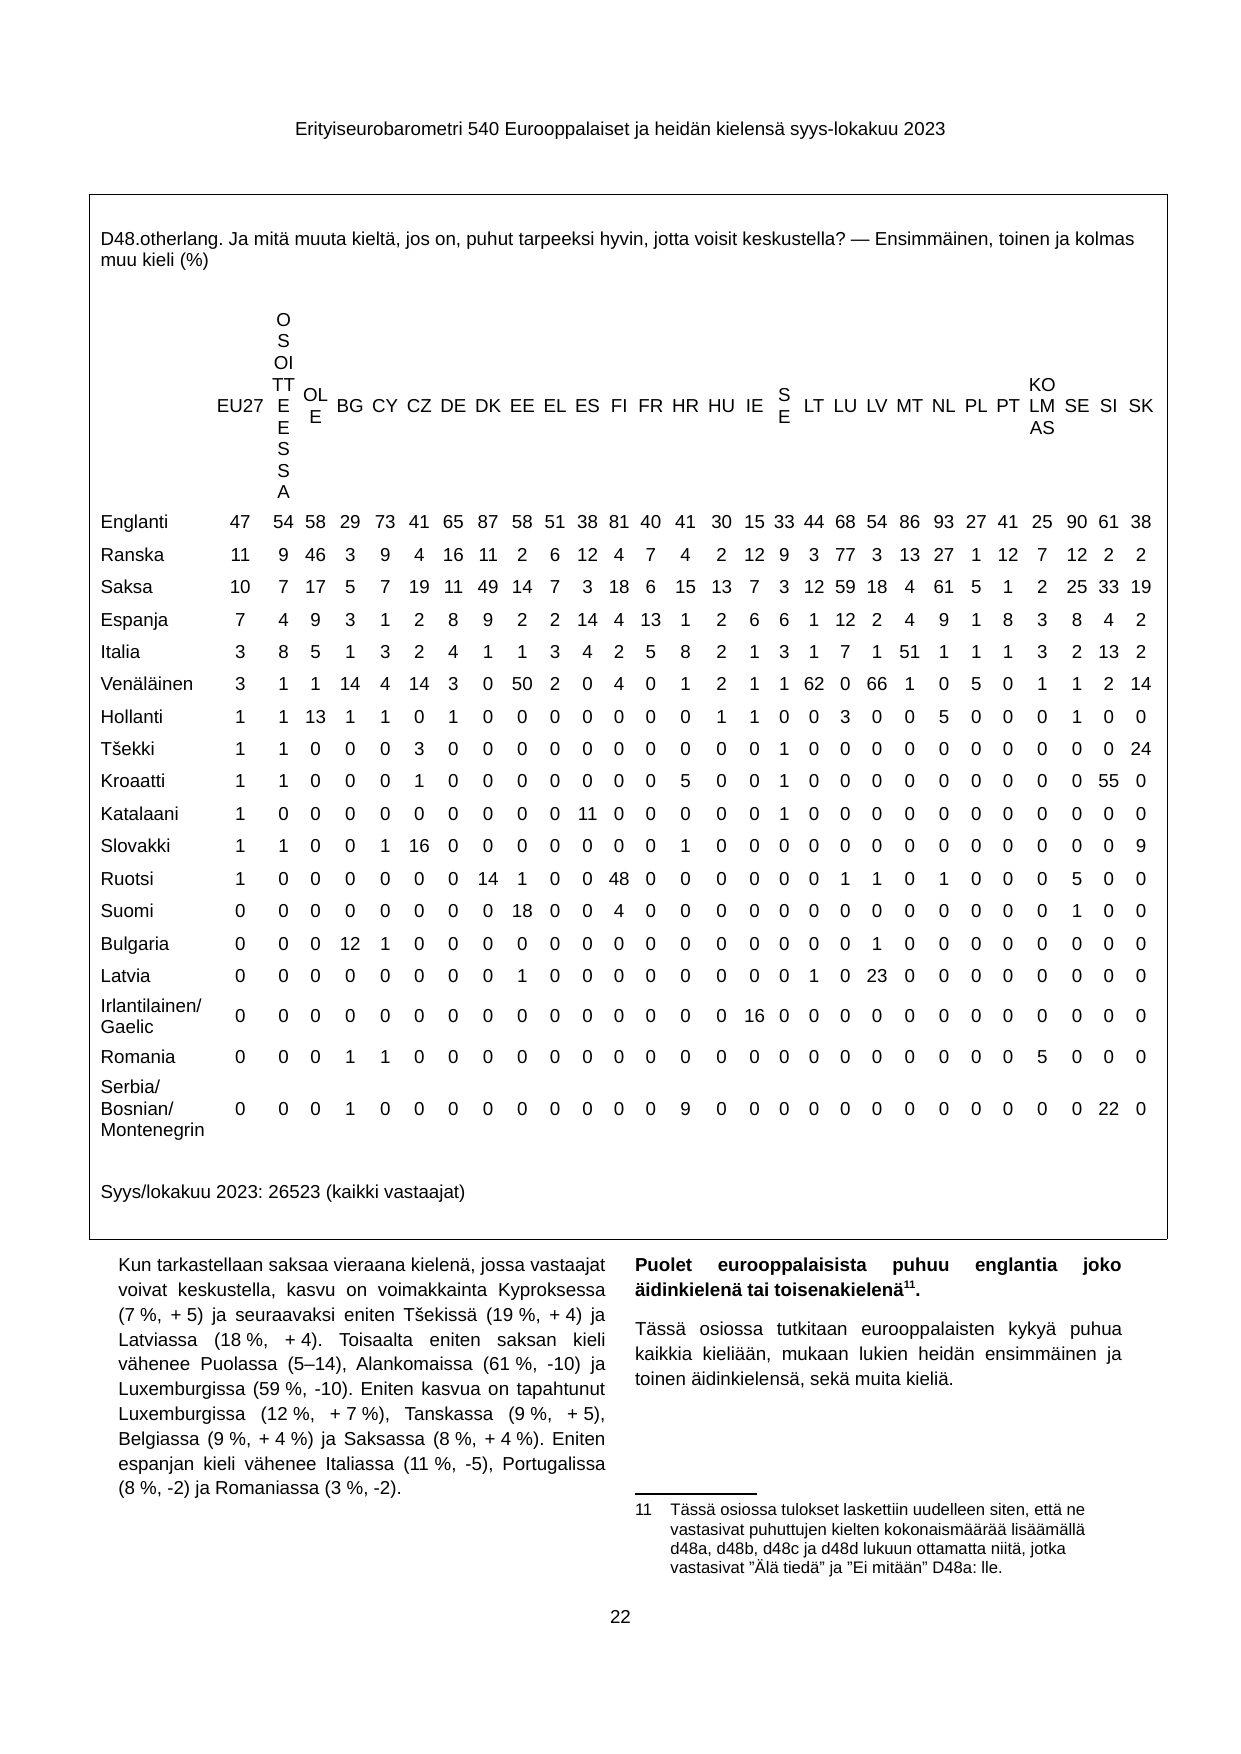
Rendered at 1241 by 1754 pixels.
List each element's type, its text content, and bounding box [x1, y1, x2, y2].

table_cell 1 [992, 635, 1024, 668]
table_cell 0 [436, 959, 471, 992]
table_cell 1 [740, 635, 769, 668]
table_cell LV [862, 306, 892, 506]
table_cell 0 [505, 733, 539, 765]
table_cell 0 [862, 733, 892, 765]
table_cell 0 [402, 895, 436, 927]
table_cell 1 [1024, 668, 1060, 700]
table_cell 0 [927, 1073, 960, 1143]
table_cell 6 [634, 571, 667, 603]
table_cell 33 [769, 506, 799, 538]
table_cell 16 [402, 830, 436, 862]
table_cell 1 [268, 700, 299, 732]
table_cell [1094, 1144, 1123, 1176]
table_cell 0 [960, 895, 992, 927]
table_cell Ruotsi [98, 862, 212, 894]
table_cell 0 [960, 927, 992, 959]
table_cell IE [740, 306, 769, 506]
table_cell 0 [402, 927, 436, 959]
table_cell 0 [436, 927, 471, 959]
table_cell 0 [634, 895, 667, 927]
table_cell 15 [740, 506, 769, 538]
table_cell 3 [862, 538, 892, 571]
table_cell 2 [1123, 603, 1158, 635]
table_cell 87 [471, 506, 505, 538]
table_cell [571, 274, 604, 306]
table_cell [892, 1144, 927, 1176]
table_cell PT [992, 306, 1024, 506]
table_cell 3 [1024, 635, 1060, 668]
table_cell [368, 274, 402, 306]
table_cell 0 [539, 992, 571, 1041]
table_cell 15 [667, 571, 703, 603]
table_cell 0 [471, 1041, 505, 1073]
table_cell 0 [1060, 927, 1093, 959]
table_cell Saksa [98, 571, 212, 603]
table_cell 0 [505, 830, 539, 862]
table_cell 1 [704, 700, 739, 732]
table_cell 30 [704, 506, 739, 538]
table_cell 0 [332, 733, 367, 765]
table_cell 0 [634, 992, 667, 1041]
table_cell 0 [604, 959, 634, 992]
table_cell 6 [769, 603, 799, 635]
table_cell 0 [634, 1041, 667, 1073]
table_cell [402, 274, 436, 306]
table_cell 0 [634, 797, 667, 830]
table_cell 0 [436, 733, 471, 765]
table_cell [604, 1144, 634, 1176]
table_cell 0 [1060, 959, 1093, 992]
text Kun tarkastellaan saksaa vieraana kielenä, jossa vastaajat voivat keskustella, kasvu on voimakkainta Kyproksessa (7 %, + 5) ja seuraavaksi eniten Tšekissä (19 %, + 4) ja Latviassa (18 %, + 4). Toisaalta eniten saksan kieli vähenee Puolassa (5–14), Alankomaissa (61 %, -10) ja Luxemburgissa (59 %, -10). Eniten kasvua on tapahtunut Luxemburgissa (12 %, + 7 %), Tanskassa (9 %, + 5), Belgiassa (9 %, + 4 %) ja Saksassa (8 %, + 4 %). Eniten espanjan kieli vähenee Italiassa (11 %, -5), Portugalissa (8 %, -2) ja Romaniassa (3 %, -2). [118, 1240, 605, 1499]
table_cell 0 [799, 797, 829, 830]
table_cell 0 [571, 668, 604, 700]
table_cell 0 [1094, 830, 1123, 862]
table_cell 0 [927, 668, 960, 700]
table_cell 0 [332, 959, 367, 992]
table_cell 46 [299, 538, 332, 571]
table_cell 27 [960, 506, 992, 538]
table_cell 1 [1060, 700, 1093, 732]
table_cell 0 [667, 959, 703, 992]
table_cell 4 [604, 668, 634, 700]
table_cell 7 [539, 571, 571, 603]
table_cell 0 [892, 733, 927, 765]
table_cell 0 [799, 1041, 829, 1073]
table_cell 3 [402, 733, 436, 765]
table_cell 51 [892, 635, 927, 668]
table_cell 0 [799, 992, 829, 1041]
table_cell 0 [862, 992, 892, 1041]
table_cell [539, 274, 571, 306]
table_cell 1 [436, 700, 471, 732]
table_cell 0 [704, 862, 739, 894]
table_cell 0 [436, 862, 471, 894]
table_cell 6 [539, 538, 571, 571]
table_cell 0 [704, 1073, 739, 1143]
table_cell 12 [332, 927, 367, 959]
table_cell CZ [402, 306, 436, 506]
table_cell [505, 274, 539, 306]
table_cell [927, 274, 960, 306]
table_cell 1 [268, 765, 299, 797]
table_cell Italia [98, 635, 212, 668]
table_cell 1 [268, 830, 299, 862]
table_cell 2 [539, 603, 571, 635]
table_cell 5 [1060, 862, 1093, 894]
table_cell 0 [332, 862, 367, 894]
table_cell [1123, 1144, 1158, 1176]
table_cell FR [634, 306, 667, 506]
table_cell 86 [892, 506, 927, 538]
table_cell 4 [402, 538, 436, 571]
table_cell 8 [667, 635, 703, 668]
table_cell 1 [368, 830, 402, 862]
table_cell 27 [927, 538, 960, 571]
table_cell 0 [332, 992, 367, 1041]
table_cell 0 [539, 959, 571, 992]
table_cell 0 [769, 830, 799, 862]
table_cell 0 [299, 1073, 332, 1143]
table_cell 0 [471, 927, 505, 959]
table_cell 1 [1060, 668, 1093, 700]
table_cell 9 [1123, 830, 1158, 862]
table_cell [471, 274, 505, 306]
table_cell 0 [634, 765, 667, 797]
table_cell 0 [992, 927, 1024, 959]
table_cell 3 [332, 603, 367, 635]
table_cell 5 [960, 571, 992, 603]
table_cell 0 [1123, 700, 1158, 732]
table_cell 1 [862, 927, 892, 959]
table_cell 0 [740, 733, 769, 765]
table_cell 0 [505, 992, 539, 1041]
table_cell 0 [1060, 733, 1093, 765]
table_cell 0 [471, 700, 505, 732]
table_cell 3 [212, 668, 268, 700]
table_cell 2 [604, 635, 634, 668]
table_cell 1 [927, 635, 960, 668]
table_cell 0 [634, 862, 667, 894]
table_cell 22 [1094, 1073, 1123, 1143]
table_cell 66 [862, 668, 892, 700]
table_cell 0 [704, 733, 739, 765]
table_cell 0 [212, 992, 268, 1041]
table_cell 1 [960, 603, 992, 635]
table_cell 0 [704, 992, 739, 1041]
table_cell 0 [436, 992, 471, 1041]
table_cell 62 [799, 668, 829, 700]
table_cell 68 [829, 506, 862, 538]
table_cell 12 [829, 603, 862, 635]
table_cell 0 [604, 1073, 634, 1143]
table_cell 0 [960, 862, 992, 894]
table_cell 1 [505, 862, 539, 894]
table_cell [212, 1144, 268, 1176]
table_cell 19 [402, 571, 436, 603]
table_cell 14 [571, 603, 604, 635]
table_cell 61 [1094, 506, 1123, 538]
table_cell [799, 274, 829, 306]
table_cell 2 [1123, 635, 1158, 668]
table_cell 0 [332, 895, 367, 927]
table_cell Irlantilainen/Gaelic [98, 992, 212, 1041]
text Tässä osiossa tutkitaan eurooppalaisten kykyä puhua kaikkia kieliään, mukaan lukien heidän ensimmäinen ja toinen äidinkielensä, sekä muita kieliä. [635, 1318, 1122, 1389]
table_cell 1 [212, 765, 268, 797]
table_cell 0 [268, 1073, 299, 1143]
table_cell 4 [892, 571, 927, 603]
table_cell 0 [299, 895, 332, 927]
table_cell 0 [1060, 830, 1093, 862]
table_cell 0 [960, 797, 992, 830]
table_cell 9 [769, 538, 799, 571]
table_cell [667, 274, 703, 306]
table_cell 19 [1123, 571, 1158, 603]
table_cell [539, 1144, 571, 1176]
table_cell 0 [268, 895, 299, 927]
table_cell 0 [667, 733, 703, 765]
table_cell 0 [769, 927, 799, 959]
table_cell [299, 1144, 332, 1176]
table_cell 0 [539, 1073, 571, 1143]
table_cell 2 [704, 635, 739, 668]
table_cell 0 [539, 797, 571, 830]
table_cell 3 [571, 571, 604, 603]
table_cell 0 [1094, 733, 1123, 765]
table_cell 0 [704, 765, 739, 797]
table_cell OLE [299, 306, 332, 506]
table_cell Latvia [98, 959, 212, 992]
table_cell 1 [799, 959, 829, 992]
table_cell 3 [829, 700, 862, 732]
table_cell 0 [1024, 1073, 1060, 1143]
table_cell 0 [571, 927, 604, 959]
table_cell 0 [268, 992, 299, 1041]
table_cell 0 [992, 733, 1024, 765]
table_cell 17 [299, 571, 332, 603]
table_cell LU [829, 306, 862, 506]
table_cell 0 [1060, 1073, 1093, 1143]
table_cell 54 [268, 506, 299, 538]
table_cell 58 [505, 506, 539, 538]
table_cell CY [368, 306, 402, 506]
table_cell 0 [992, 668, 1024, 700]
table_cell [1060, 1144, 1093, 1176]
table_cell [769, 1144, 799, 1176]
table_cell 77 [829, 538, 862, 571]
table_cell 0 [769, 992, 799, 1041]
table_cell 0 [1123, 862, 1158, 894]
table_cell 0 [667, 797, 703, 830]
table_cell 0 [769, 862, 799, 894]
table_cell 65 [436, 506, 471, 538]
table_cell 41 [667, 506, 703, 538]
table_cell 0 [892, 959, 927, 992]
table_cell 0 [299, 797, 332, 830]
table_cell 0 [927, 959, 960, 992]
table_cell 47 [212, 506, 268, 538]
table_cell 0 [299, 733, 332, 765]
table_cell 2 [862, 603, 892, 635]
table_cell [704, 1144, 739, 1176]
table_cell NL [927, 306, 960, 506]
table_cell 0 [927, 797, 960, 830]
table_cell 11 [436, 571, 471, 603]
table_cell 0 [1123, 1041, 1158, 1073]
table_cell 0 [471, 797, 505, 830]
table_cell [634, 274, 667, 306]
table_cell [436, 274, 471, 306]
table_cell 0 [862, 1041, 892, 1073]
table_cell 0 [634, 668, 667, 700]
table_cell 1 [212, 797, 268, 830]
table_cell 0 [634, 1073, 667, 1143]
table_cell 0 [604, 765, 634, 797]
table_cell 0 [604, 1041, 634, 1073]
table_cell 0 [799, 895, 829, 927]
table_cell 8 [436, 603, 471, 635]
table_cell 12 [799, 571, 829, 603]
table_cell 12 [571, 538, 604, 571]
table_cell Suomi [98, 895, 212, 927]
table_cell 2 [1094, 538, 1123, 571]
table_cell Serbia/Bosnian/Montenegrin [98, 1073, 212, 1143]
table_cell 81 [604, 506, 634, 538]
table_cell 4 [604, 538, 634, 571]
table_cell 0 [667, 927, 703, 959]
table_cell 0 [332, 765, 367, 797]
table_cell 0 [402, 700, 436, 732]
table_cell 0 [1024, 830, 1060, 862]
table_cell 13 [299, 700, 332, 732]
table_cell 0 [892, 830, 927, 862]
table_cell 0 [862, 895, 892, 927]
table_cell 1 [332, 700, 367, 732]
table_cell 54 [862, 506, 892, 538]
table_cell 1 [368, 927, 402, 959]
table_cell 13 [892, 538, 927, 571]
table_cell 1 [332, 1041, 367, 1073]
table_cell SI [1094, 306, 1123, 506]
table_cell 0 [992, 862, 1024, 894]
table_cell 0 [212, 1041, 268, 1073]
table_cell 0 [212, 895, 268, 927]
text Tässä osiossa tulokset laskettiin uudelleen siten, että ne vastasivat puhuttujen kielten kokonaismäärää lisäämällä d48a, d48b, d48c ja d48d lukuun ottamatta niitä, jotka vastasivat ”Älä tiedä” ja ”Ei mitään” D48a: lle. [635, 1500, 1122, 1577]
table_cell 0 [571, 959, 604, 992]
table_cell 0 [892, 862, 927, 894]
table_cell 0 [505, 797, 539, 830]
table_cell Espanja [98, 603, 212, 635]
table_cell 0 [1060, 797, 1093, 830]
table_cell 0 [471, 959, 505, 992]
table_cell KOLMAS [1024, 306, 1060, 506]
table_cell 0 [960, 765, 992, 797]
table_cell 0 [667, 862, 703, 894]
table_cell 0 [539, 830, 571, 862]
table_cell 0 [471, 733, 505, 765]
table_cell 4 [436, 635, 471, 668]
table_cell MT [892, 306, 927, 506]
table_cell 5 [634, 635, 667, 668]
table_cell 0 [571, 765, 604, 797]
table_cell 1 [667, 668, 703, 700]
table_cell 0 [571, 733, 604, 765]
table_cell 59 [829, 571, 862, 603]
table_cell 0 [634, 927, 667, 959]
table_cell 3 [1024, 603, 1060, 635]
table_cell 0 [829, 1073, 862, 1143]
table_cell 5 [1024, 1041, 1060, 1073]
table_cell 0 [799, 927, 829, 959]
table_cell 0 [268, 797, 299, 830]
table_cell 0 [402, 1041, 436, 1073]
table_cell 0 [704, 1041, 739, 1073]
table_cell 1 [505, 959, 539, 992]
table_cell 0 [268, 1041, 299, 1073]
table_cell 25 [1024, 506, 1060, 538]
text [90, 195, 1167, 1239]
table_cell 90 [1060, 506, 1093, 538]
table_cell 4 [667, 538, 703, 571]
table_cell 0 [799, 765, 829, 797]
table_cell 13 [634, 603, 667, 635]
table_cell 0 [571, 992, 604, 1041]
table_cell 1 [212, 862, 268, 894]
table_cell 0 [1123, 992, 1158, 1041]
table_cell 0 [471, 895, 505, 927]
table_cell 38 [1123, 506, 1158, 538]
table_cell 55 [1094, 765, 1123, 797]
table_cell 2 [704, 603, 739, 635]
table_cell 0 [539, 862, 571, 894]
table_cell 0 [571, 1041, 604, 1073]
table_cell 0 [436, 895, 471, 927]
table_cell 0 [992, 700, 1024, 732]
table_cell 0 [571, 830, 604, 862]
table_cell 0 [505, 765, 539, 797]
table_cell [740, 1144, 769, 1176]
table_cell 0 [571, 1073, 604, 1143]
table_cell EL [539, 306, 571, 506]
table_cell 18 [505, 895, 539, 927]
table_cell 14 [1123, 668, 1158, 700]
table_cell 0 [436, 1041, 471, 1073]
table_cell 0 [740, 895, 769, 927]
table_cell 0 [667, 895, 703, 927]
table_cell 0 [892, 895, 927, 927]
table_cell [471, 1144, 505, 1176]
table_cell 1 [212, 733, 268, 765]
table_cell 0 [829, 927, 862, 959]
table_cell [332, 274, 367, 306]
table_cell 0 [368, 797, 402, 830]
table_cell 0 [1123, 797, 1158, 830]
table_cell 12 [740, 538, 769, 571]
table_cell 7 [368, 571, 402, 603]
table_cell 1 [960, 635, 992, 668]
table_cell 7 [829, 635, 862, 668]
table_cell 0 [960, 1041, 992, 1073]
table_cell 7 [212, 603, 268, 635]
table_cell 13 [1094, 635, 1123, 668]
table_cell 0 [1094, 797, 1123, 830]
table_cell 1 [402, 765, 436, 797]
table_cell 0 [740, 765, 769, 797]
table_cell 2 [505, 538, 539, 571]
table_cell [740, 274, 769, 306]
table_cell 1 [799, 635, 829, 668]
table_cell 3 [539, 635, 571, 668]
table_cell 5 [667, 765, 703, 797]
table_cell 9 [471, 603, 505, 635]
table_cell 0 [1024, 765, 1060, 797]
table_cell 7 [268, 571, 299, 603]
table_cell 2 [402, 635, 436, 668]
table_cell 9 [299, 603, 332, 635]
table_cell [212, 274, 268, 306]
table_cell [927, 1144, 960, 1176]
table_cell 11 [571, 797, 604, 830]
table_cell 2 [704, 668, 739, 700]
table_cell 0 [1024, 992, 1060, 1041]
table_cell 0 [892, 992, 927, 1041]
table_cell [98, 1144, 212, 1176]
table_cell 1 [740, 700, 769, 732]
table_cell 0 [212, 1073, 268, 1143]
table_cell 0 [1024, 733, 1060, 765]
table_cell LT [799, 306, 829, 506]
table_cell 9 [368, 538, 402, 571]
table_cell 0 [992, 895, 1024, 927]
table_cell 7 [1024, 538, 1060, 571]
table_cell [268, 1144, 299, 1176]
table_cell 93 [927, 506, 960, 538]
table_cell 0 [604, 927, 634, 959]
table_cell 0 [634, 700, 667, 732]
table_cell 0 [992, 1041, 1024, 1073]
table_cell 1 [769, 797, 799, 830]
table_cell OSOITTEESSA [268, 306, 299, 506]
table_cell 0 [927, 733, 960, 765]
table_cell [436, 1144, 471, 1176]
table_cell [667, 1144, 703, 1176]
table_cell 16 [740, 992, 769, 1041]
table_cell Kroaatti [98, 765, 212, 797]
table_cell 0 [471, 830, 505, 862]
table_cell 0 [471, 765, 505, 797]
table_cell 4 [368, 668, 402, 700]
table_cell [992, 274, 1024, 306]
table_cell 1 [471, 635, 505, 668]
table_cell 0 [604, 797, 634, 830]
table_cell 5 [332, 571, 367, 603]
table_cell 11 [212, 538, 268, 571]
table_cell 0 [1094, 862, 1123, 894]
table_cell 0 [1094, 959, 1123, 992]
table_cell [368, 1144, 402, 1176]
table_cell 0 [799, 1073, 829, 1143]
table_cell 0 [402, 992, 436, 1041]
table_cell 0 [892, 700, 927, 732]
table_cell DK [471, 306, 505, 506]
table_cell [571, 1144, 604, 1176]
table_cell 0 [667, 700, 703, 732]
table_cell [960, 274, 992, 306]
table_cell 0 [769, 959, 799, 992]
table_cell 0 [892, 1041, 927, 1073]
table_cell Englanti [98, 506, 212, 538]
table_cell 40 [634, 506, 667, 538]
table_cell 2 [539, 668, 571, 700]
table_cell 0 [704, 830, 739, 862]
table_cell 14 [505, 571, 539, 603]
table_cell 0 [960, 992, 992, 1041]
table_cell FI [604, 306, 634, 506]
table_cell 1 [667, 603, 703, 635]
table_cell EU27 [212, 306, 268, 506]
table_cell 3 [212, 635, 268, 668]
table_cell 4 [268, 603, 299, 635]
table_cell 50 [505, 668, 539, 700]
table_cell 3 [368, 635, 402, 668]
table_cell 1 [332, 635, 367, 668]
table_cell 0 [829, 992, 862, 1041]
table_cell 0 [571, 895, 604, 927]
table_cell 0 [1094, 927, 1123, 959]
table_cell Syys/lokakuu 2023: 26523 (kaikki vastaajat) [98, 1176, 1158, 1208]
table_cell 0 [927, 895, 960, 927]
table_cell 41 [402, 506, 436, 538]
table_cell 49 [471, 571, 505, 603]
table_cell 0 [769, 1073, 799, 1143]
table_cell 1 [862, 862, 892, 894]
table_cell 3 [769, 571, 799, 603]
table_cell [1024, 274, 1060, 306]
table_cell [634, 1144, 667, 1176]
table_cell 0 [1060, 992, 1093, 1041]
table_cell 0 [471, 668, 505, 700]
table_cell 1 [829, 862, 862, 894]
table_cell 0 [299, 959, 332, 992]
table_cell 0 [368, 733, 402, 765]
table_cell 0 [992, 1073, 1024, 1143]
table_cell 1 [769, 668, 799, 700]
table_cell 14 [332, 668, 367, 700]
table_cell [960, 1144, 992, 1176]
table_cell 0 [704, 927, 739, 959]
table_cell 2 [402, 603, 436, 635]
table_cell 1 [332, 1073, 367, 1143]
table_cell [829, 274, 862, 306]
table_cell 1 [1060, 895, 1093, 927]
table_cell 38 [571, 506, 604, 538]
table_cell 2 [1024, 571, 1060, 603]
table_cell 0 [892, 927, 927, 959]
table_cell 12 [1060, 538, 1093, 571]
table_cell 1 [667, 830, 703, 862]
table_cell 0 [704, 895, 739, 927]
table_cell [268, 274, 299, 306]
table_cell 0 [539, 700, 571, 732]
table_cell 0 [539, 765, 571, 797]
table_cell 4 [1094, 603, 1123, 635]
table_cell 0 [604, 700, 634, 732]
table_cell 0 [299, 927, 332, 959]
table_cell 6 [740, 603, 769, 635]
table_cell 1 [769, 733, 799, 765]
text [635, 177, 1122, 194]
table_cell Venäläinen [98, 668, 212, 700]
table_cell 0 [992, 830, 1024, 862]
table_cell 0 [704, 797, 739, 830]
table_cell Tšekki [98, 733, 212, 765]
table_cell 0 [368, 1073, 402, 1143]
table_cell 0 [604, 992, 634, 1041]
table_cell 2 [505, 603, 539, 635]
table_cell 0 [436, 830, 471, 862]
table_cell 0 [634, 959, 667, 992]
table_cell 29 [332, 506, 367, 538]
table_cell 0 [1024, 862, 1060, 894]
table_cell 0 [960, 959, 992, 992]
table_cell 0 [299, 765, 332, 797]
table_cell 1 [268, 733, 299, 765]
table_cell 0 [740, 862, 769, 894]
table_cell 61 [927, 571, 960, 603]
table_cell 1 [368, 603, 402, 635]
table_cell 0 [992, 959, 1024, 992]
table_cell [604, 274, 634, 306]
table_cell 12 [992, 538, 1024, 571]
table_cell 24 [1123, 733, 1158, 765]
table_cell 0 [471, 1073, 505, 1143]
table_cell 0 [1094, 1041, 1123, 1073]
table_cell 7 [740, 571, 769, 603]
table_cell SE [1060, 306, 1093, 506]
table_cell 58 [299, 506, 332, 538]
table_cell 0 [402, 1073, 436, 1143]
table_cell 0 [927, 1041, 960, 1073]
table_cell SE [769, 306, 799, 506]
table_cell [829, 1144, 862, 1176]
table_cell 0 [1024, 700, 1060, 732]
table_header D48.otherlang. Ja mitä muuta kieltä, jos on, puhut tarpeeksi hyvin, jotta voisit keskustella? — Ensimmäinen, toinen ja kolmas muu kieli (%) [98, 225, 1158, 273]
table_cell 1 [799, 603, 829, 635]
table_cell 18 [862, 571, 892, 603]
table_cell 0 [402, 797, 436, 830]
table_cell 0 [402, 959, 436, 992]
table_cell 10 [212, 571, 268, 603]
table_cell 0 [667, 1041, 703, 1073]
table_cell 73 [368, 506, 402, 538]
table_cell [332, 1144, 367, 1176]
table_cell 0 [1123, 765, 1158, 797]
table_cell 0 [368, 862, 402, 894]
table_cell 9 [667, 1073, 703, 1143]
table_cell 1 [268, 668, 299, 700]
table_cell 23 [862, 959, 892, 992]
table_cell 0 [299, 1041, 332, 1073]
table_cell Katalaani [98, 797, 212, 830]
table_cell [992, 1144, 1024, 1176]
table_cell 0 [634, 733, 667, 765]
table_cell 0 [436, 797, 471, 830]
table_cell 0 [368, 765, 402, 797]
table_cell [862, 1144, 892, 1176]
table_cell 1 [368, 700, 402, 732]
table_cell HU [704, 306, 739, 506]
table_cell 33 [1094, 571, 1123, 603]
table_cell 0 [505, 927, 539, 959]
table_cell 0 [212, 959, 268, 992]
table_cell 0 [539, 733, 571, 765]
table_cell 25 [1060, 571, 1093, 603]
table_cell 0 [332, 797, 367, 830]
table_cell 0 [571, 862, 604, 894]
table_cell 0 [604, 733, 634, 765]
table_cell 3 [799, 538, 829, 571]
table_cell [98, 274, 212, 306]
table_cell [769, 274, 799, 306]
table_cell 0 [799, 733, 829, 765]
table_cell ES [571, 306, 604, 506]
table_cell [98, 306, 212, 506]
table_cell 1 [212, 700, 268, 732]
table_cell 0 [436, 765, 471, 797]
table_cell 5 [960, 668, 992, 700]
table_cell EE [505, 306, 539, 506]
table_cell 0 [992, 992, 1024, 1041]
table_cell 4 [571, 635, 604, 668]
table_cell 0 [268, 927, 299, 959]
table_cell 1 [992, 571, 1024, 603]
table_cell 0 [505, 1041, 539, 1073]
table_cell 0 [769, 895, 799, 927]
table_cell 1 [862, 635, 892, 668]
table_cell 1 [740, 668, 769, 700]
table_cell 0 [862, 1073, 892, 1143]
table_cell Bulgaria [98, 927, 212, 959]
table_cell 4 [604, 895, 634, 927]
table_cell 0 [1024, 959, 1060, 992]
table_cell 7 [634, 538, 667, 571]
table_cell SK [1123, 306, 1158, 506]
table_cell 0 [829, 765, 862, 797]
table_cell 0 [1060, 765, 1093, 797]
table_cell 18 [604, 571, 634, 603]
table_cell 2 [1060, 635, 1093, 668]
table_cell 1 [960, 538, 992, 571]
table_cell 8 [992, 603, 1024, 635]
table_cell 0 [740, 1073, 769, 1143]
table_cell 48 [604, 862, 634, 894]
table_cell 0 [992, 765, 1024, 797]
table_cell 0 [1123, 959, 1158, 992]
table_cell 1 [892, 668, 927, 700]
table_cell 2 [1123, 538, 1158, 571]
table_cell 0 [769, 700, 799, 732]
table_cell 0 [667, 992, 703, 1041]
table_cell Hollanti [98, 700, 212, 732]
table_cell [862, 274, 892, 306]
table_cell 3 [436, 668, 471, 700]
table_cell 0 [862, 700, 892, 732]
table_cell 0 [368, 992, 402, 1041]
table_cell 13 [704, 571, 739, 603]
table_cell 0 [1123, 927, 1158, 959]
table_cell PL [960, 306, 992, 506]
table_cell [892, 274, 927, 306]
table_cell 0 [368, 895, 402, 927]
table_cell 0 [927, 992, 960, 1041]
table_cell 8 [268, 635, 299, 668]
table_cell DE [436, 306, 471, 506]
table_cell 0 [402, 862, 436, 894]
table_cell 0 [1123, 1073, 1158, 1143]
table_cell 0 [471, 992, 505, 1041]
table_cell 0 [604, 830, 634, 862]
table_cell 44 [799, 506, 829, 538]
table_cell 3 [769, 635, 799, 668]
table_cell 0 [1094, 700, 1123, 732]
table_cell 4 [892, 603, 927, 635]
table_cell 0 [829, 895, 862, 927]
table_cell 0 [799, 862, 829, 894]
table_cell 0 [212, 927, 268, 959]
table_cell 0 [927, 765, 960, 797]
table_cell 0 [740, 959, 769, 992]
table_cell 1 [212, 830, 268, 862]
table_cell 4 [604, 603, 634, 635]
table_cell 0 [829, 797, 862, 830]
table_cell 0 [892, 1073, 927, 1143]
table_cell [1123, 274, 1158, 306]
table_cell 0 [1094, 992, 1123, 1041]
table_cell 1 [927, 862, 960, 894]
table_cell 11 [471, 538, 505, 571]
table_cell 0 [1123, 895, 1158, 927]
table_cell 0 [960, 830, 992, 862]
table_cell Slovakki [98, 830, 212, 862]
text Puolet eurooppalaisista puhuu englantia joko äidinkielenä tai toisenakielenä. [635, 1240, 1122, 1300]
table_cell HR [667, 306, 703, 506]
table_cell 0 [892, 797, 927, 830]
table_cell 0 [505, 1073, 539, 1143]
table_cell [1024, 1144, 1060, 1176]
table_cell [402, 1144, 436, 1176]
table_cell 0 [829, 668, 862, 700]
table_cell 2 [704, 538, 739, 571]
table_cell 0 [299, 830, 332, 862]
table_cell 0 [927, 927, 960, 959]
table_cell 51 [539, 506, 571, 538]
table_cell 0 [1024, 797, 1060, 830]
table_cell [1094, 274, 1123, 306]
table_cell 1 [769, 765, 799, 797]
table_cell 0 [769, 1041, 799, 1073]
table_cell 9 [927, 603, 960, 635]
table_cell 1 [505, 635, 539, 668]
table_cell [704, 274, 739, 306]
table_cell 0 [539, 927, 571, 959]
table_cell 0 [862, 797, 892, 830]
table_cell BG [332, 306, 367, 506]
table_cell 0 [740, 797, 769, 830]
table_cell 0 [799, 830, 829, 862]
table_cell Romania [98, 1041, 212, 1073]
table_cell 0 [927, 830, 960, 862]
table_cell 0 [829, 830, 862, 862]
table_cell 0 [829, 1041, 862, 1073]
table_cell 0 [268, 959, 299, 992]
table_cell 0 [829, 959, 862, 992]
table_cell 3 [332, 538, 367, 571]
table_cell 0 [299, 992, 332, 1041]
table_cell 16 [436, 538, 471, 571]
table_cell 0 [740, 927, 769, 959]
table_cell [505, 1144, 539, 1176]
table_cell 0 [960, 733, 992, 765]
table_cell 0 [1060, 1041, 1093, 1073]
table_cell 0 [740, 1041, 769, 1073]
table_cell 5 [299, 635, 332, 668]
table_cell [1060, 274, 1093, 306]
table_cell 0 [992, 797, 1024, 830]
table_cell 0 [960, 700, 992, 732]
table_cell 0 [799, 700, 829, 732]
table_cell 0 [539, 1041, 571, 1073]
table_cell 0 [960, 1073, 992, 1143]
table_cell 0 [539, 895, 571, 927]
table_cell 0 [862, 765, 892, 797]
table_cell 1 [368, 1041, 402, 1073]
table_cell 2 [1094, 668, 1123, 700]
table_cell 0 [704, 959, 739, 992]
table_cell 9 [268, 538, 299, 571]
table_cell 0 [436, 1073, 471, 1143]
table_cell 1 [299, 668, 332, 700]
table_cell 41 [992, 506, 1024, 538]
table_cell 0 [368, 959, 402, 992]
table_cell 0 [1024, 895, 1060, 927]
table_cell 0 [332, 830, 367, 862]
table_cell 0 [892, 765, 927, 797]
table_cell 0 [299, 862, 332, 894]
table_cell [299, 274, 332, 306]
table_cell 14 [402, 668, 436, 700]
table_cell 8 [1060, 603, 1093, 635]
table_cell [799, 1144, 829, 1176]
table_cell 0 [1094, 895, 1123, 927]
table_cell 0 [1024, 927, 1060, 959]
table_cell Ranska [98, 538, 212, 571]
table_cell 0 [829, 733, 862, 765]
table_cell 5 [927, 700, 960, 732]
table_cell 0 [505, 700, 539, 732]
table_cell 14 [471, 862, 505, 894]
table_cell 0 [634, 830, 667, 862]
table_cell 0 [740, 830, 769, 862]
table_cell 0 [268, 862, 299, 894]
table_cell 0 [862, 830, 892, 862]
table_cell 0 [571, 700, 604, 732]
